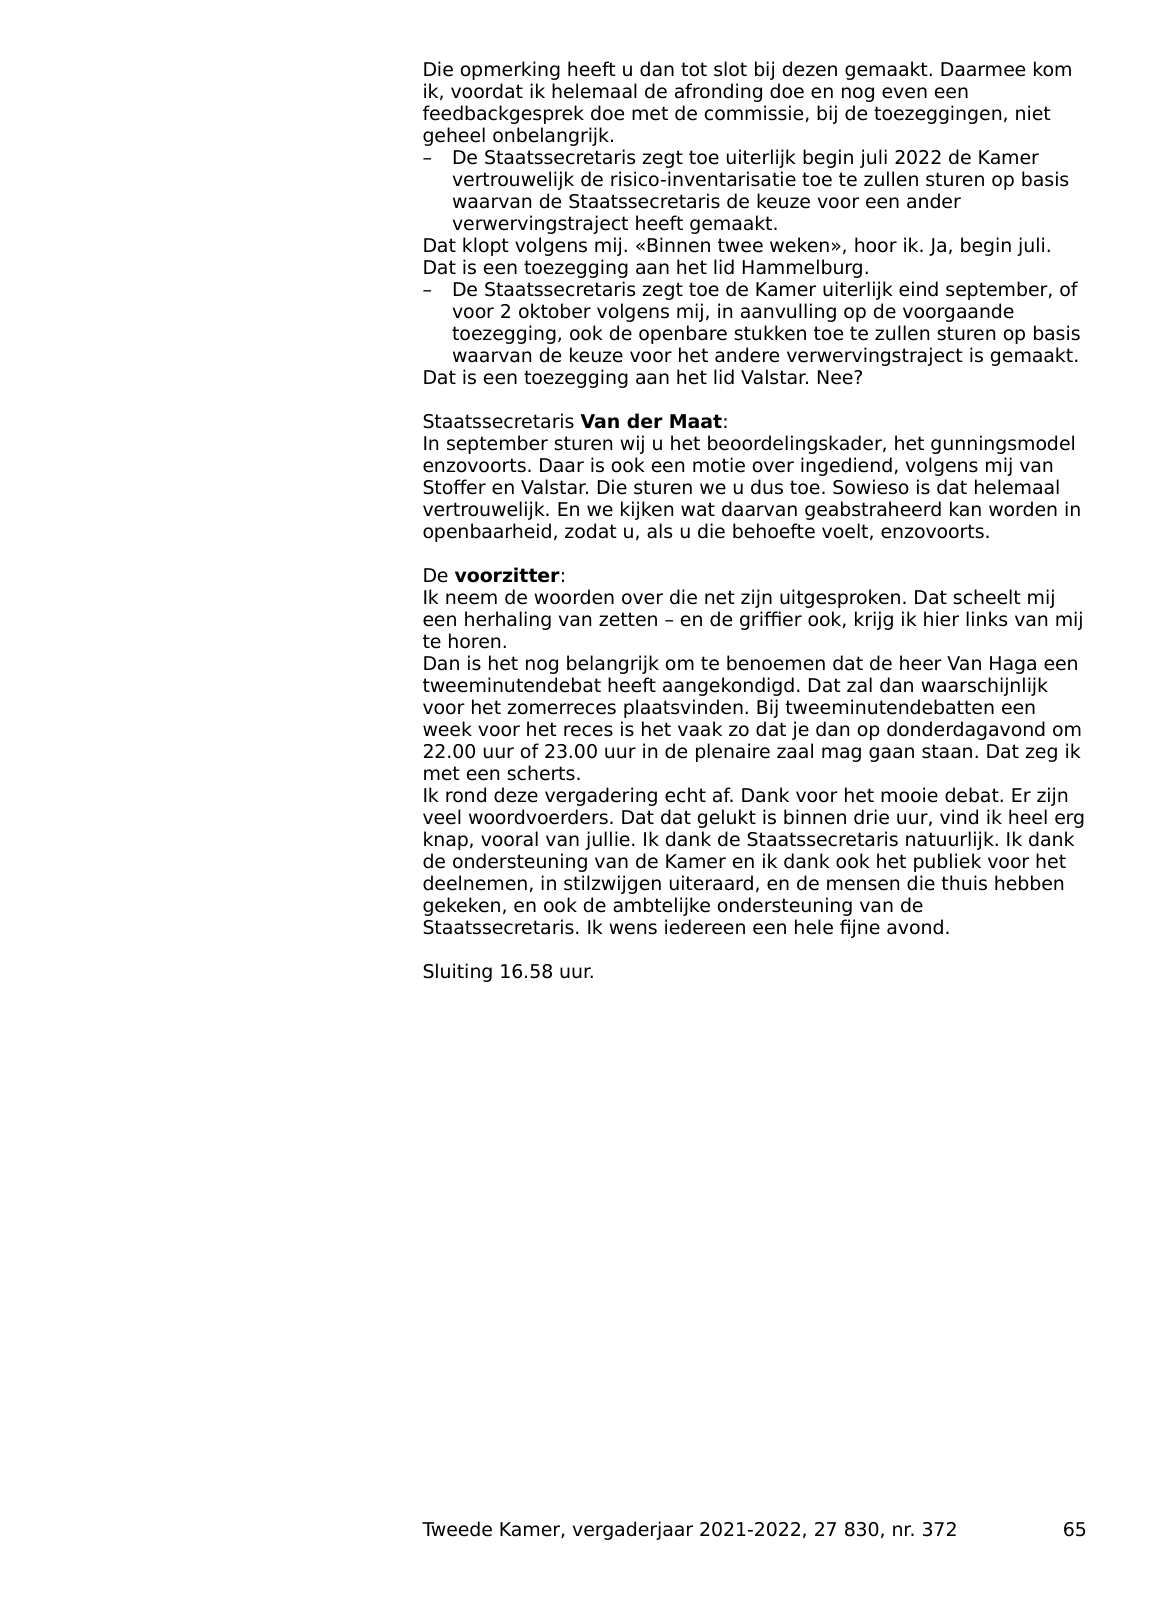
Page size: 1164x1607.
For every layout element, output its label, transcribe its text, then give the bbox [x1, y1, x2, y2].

text Dan is het nog belangrijk om te benoemen dat de heer Van Haga een tweeminutendebat heeft aangekondigd. Dat zal dan waarschijnlijk voor het zomerreces plaatsvinden. Bij tweeminutendebatten een week voor het reces is het vaak zo dat je dan op donderdagavond om 22.00 uur of 23.00 uur in de plenaire zaal mag gaan staan. Dat zeg ik met een scherts. [422, 653, 1087, 785]
text Die opmerking heeft u dan tot slot bij dezen gemaakt. Daarmee kom ik, voordat ik helemaal de afronding doe en nog even een feedbackgesprek doe met de commissie, bij de toezeggingen, niet geheel onbelangrijk. [422, 59, 1087, 147]
text – De Staatssecretaris zegt toe de Kamer uiterlijk eind september, of voor 2 oktober volgens mij, in aanvulling op de voorgaande toezegging, ook de openbare stukken toe te zullen sturen op basis waarvan de keuze voor het andere verwervingstraject is gemaakt. [422, 279, 1087, 367]
text Dat klopt volgens mij. «Binnen twee weken», hoor ik. Ja, begin juli. Dat is een toezegging aan het lid Hammelburg. [422, 235, 1087, 279]
text Sluiting 16.58 uur. [422, 961, 1087, 983]
text Dat is een toezegging aan het lid Valstar. Nee? [422, 367, 1087, 389]
text In september sturen wij u het beoordelingskader, het gunningsmodel enzovoorts. Daar is ook een motie over ingediend, volgens mij van Stoffer en Valstar. Die sturen we u dus toe. Sowieso is dat helemaal vertrouwelijk. En we kijken wat daarvan geabstraheerd kan worden in openbaarheid, zodat u, als u die behoefte voelt, enzovoorts. [422, 433, 1087, 543]
text – De Staatssecretaris zegt toe uiterlijk begin juli 2022 de Kamer vertrouwelijk de risico-inventarisatie toe te zullen sturen op basis waarvan de Staatssecretaris de keuze voor een ander verwervingstraject heeft gemaakt. [422, 147, 1087, 235]
text De voorzitter: [422, 565, 1087, 587]
text Ik rond deze vergadering echt af. Dank voor het mooie debat. Er zijn veel woordvoerders. Dat dat gelukt is binnen drie uur, vind ik heel erg knap, vooral van jullie. Ik dank de Staatssecretaris natuurlijk. Ik dank de ondersteuning van de Kamer en ik dank ook het publiek voor het deelnemen, in stilzwijgen uiteraard, en de mensen die thuis hebben gekeken, en ook de ambtelijke ondersteuning van de Staatssecretaris. Ik wens iedereen een hele fijne avond. [422, 785, 1087, 939]
text Ik neem de woorden over die net zijn uitgesproken. Dat scheelt mij een herhaling van zetten – en de griffier ook, krijg ik hier links van mij te horen. [422, 587, 1087, 653]
text Staatssecretaris Van der Maat: [422, 411, 1087, 433]
